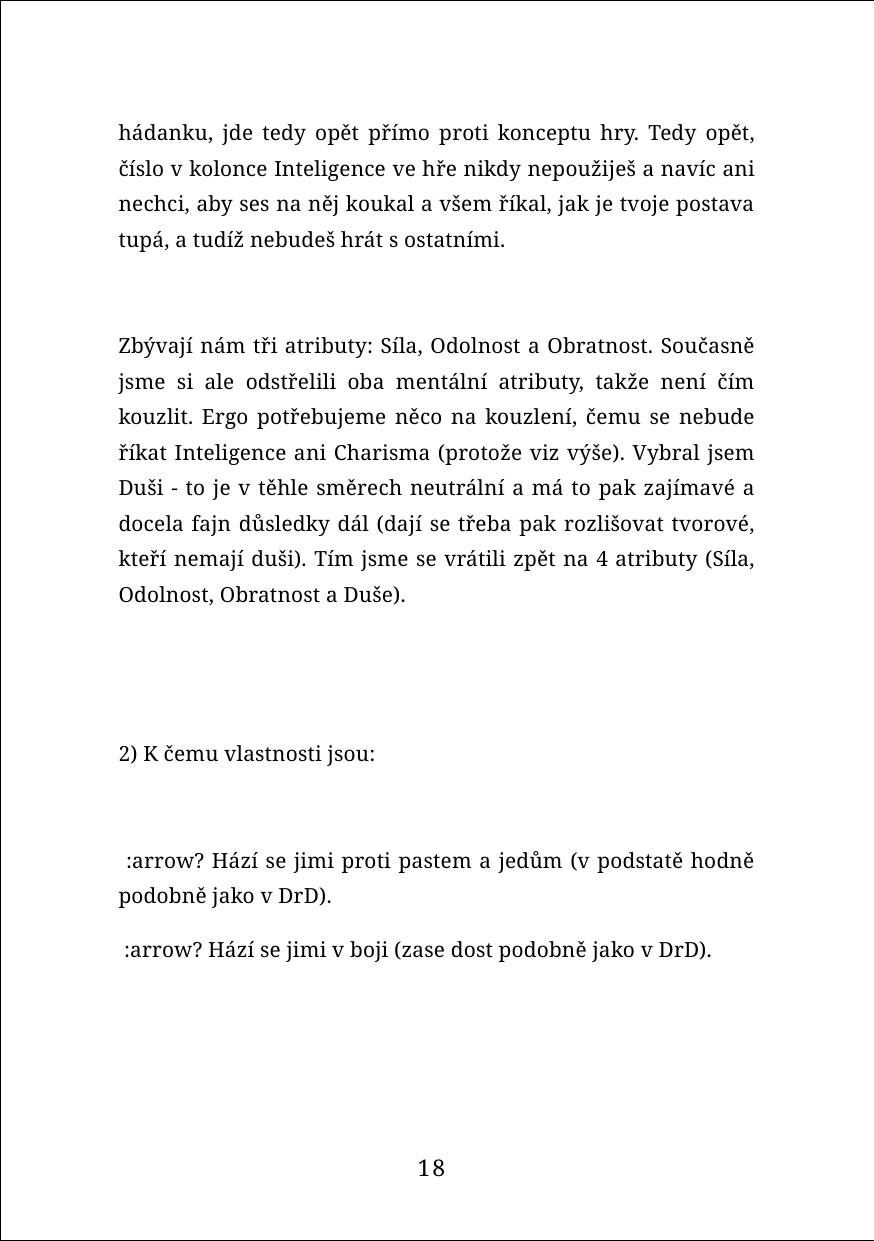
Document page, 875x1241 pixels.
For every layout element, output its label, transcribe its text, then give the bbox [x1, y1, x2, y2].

text 2) K čemu vlastnosti jsou: [118, 739, 756, 768]
text hádanku, jde tedy opět přímo proti konceptu hry. Tedy opět, číslo v kolonce Inteligence ve hře nikdy nepoužiješ a navíc ani nechci, aby ses na něj koukal a všem říkal, jak je tvoje postava tupá, a tudíž nebudeš hrát s ostatními. [118, 118, 756, 253]
text :arrow? Hází se jimi v boji (zase dost podobně jako v DrD). [118, 935, 756, 963]
text Zbývají nám tři atributy: Síla, Odolnost a Obratnost. Současně jsme si ale odstřelili oba mentální atributy, takže není čím kouzlit. Ergo potřebujeme něco na kouzlení, čemu se nebude říkat Inteligence ani Charisma (protože viz výše). Vybral jsem Duši - to je v těhle směrech neutrální a má to pak zajímavé a docela fajn důsledky dál (dají se třeba pak rozlišovat tvorové, kteří nemají duši). Tím jsme se vrátili zpět na 4 atributy (Síla, Odolnost, Obratnost a Duše). [118, 331, 756, 608]
text :arrow? Hází se jimi proti pastem a jedům (v podstatě hodně podobně jako v DrD). [118, 846, 756, 910]
